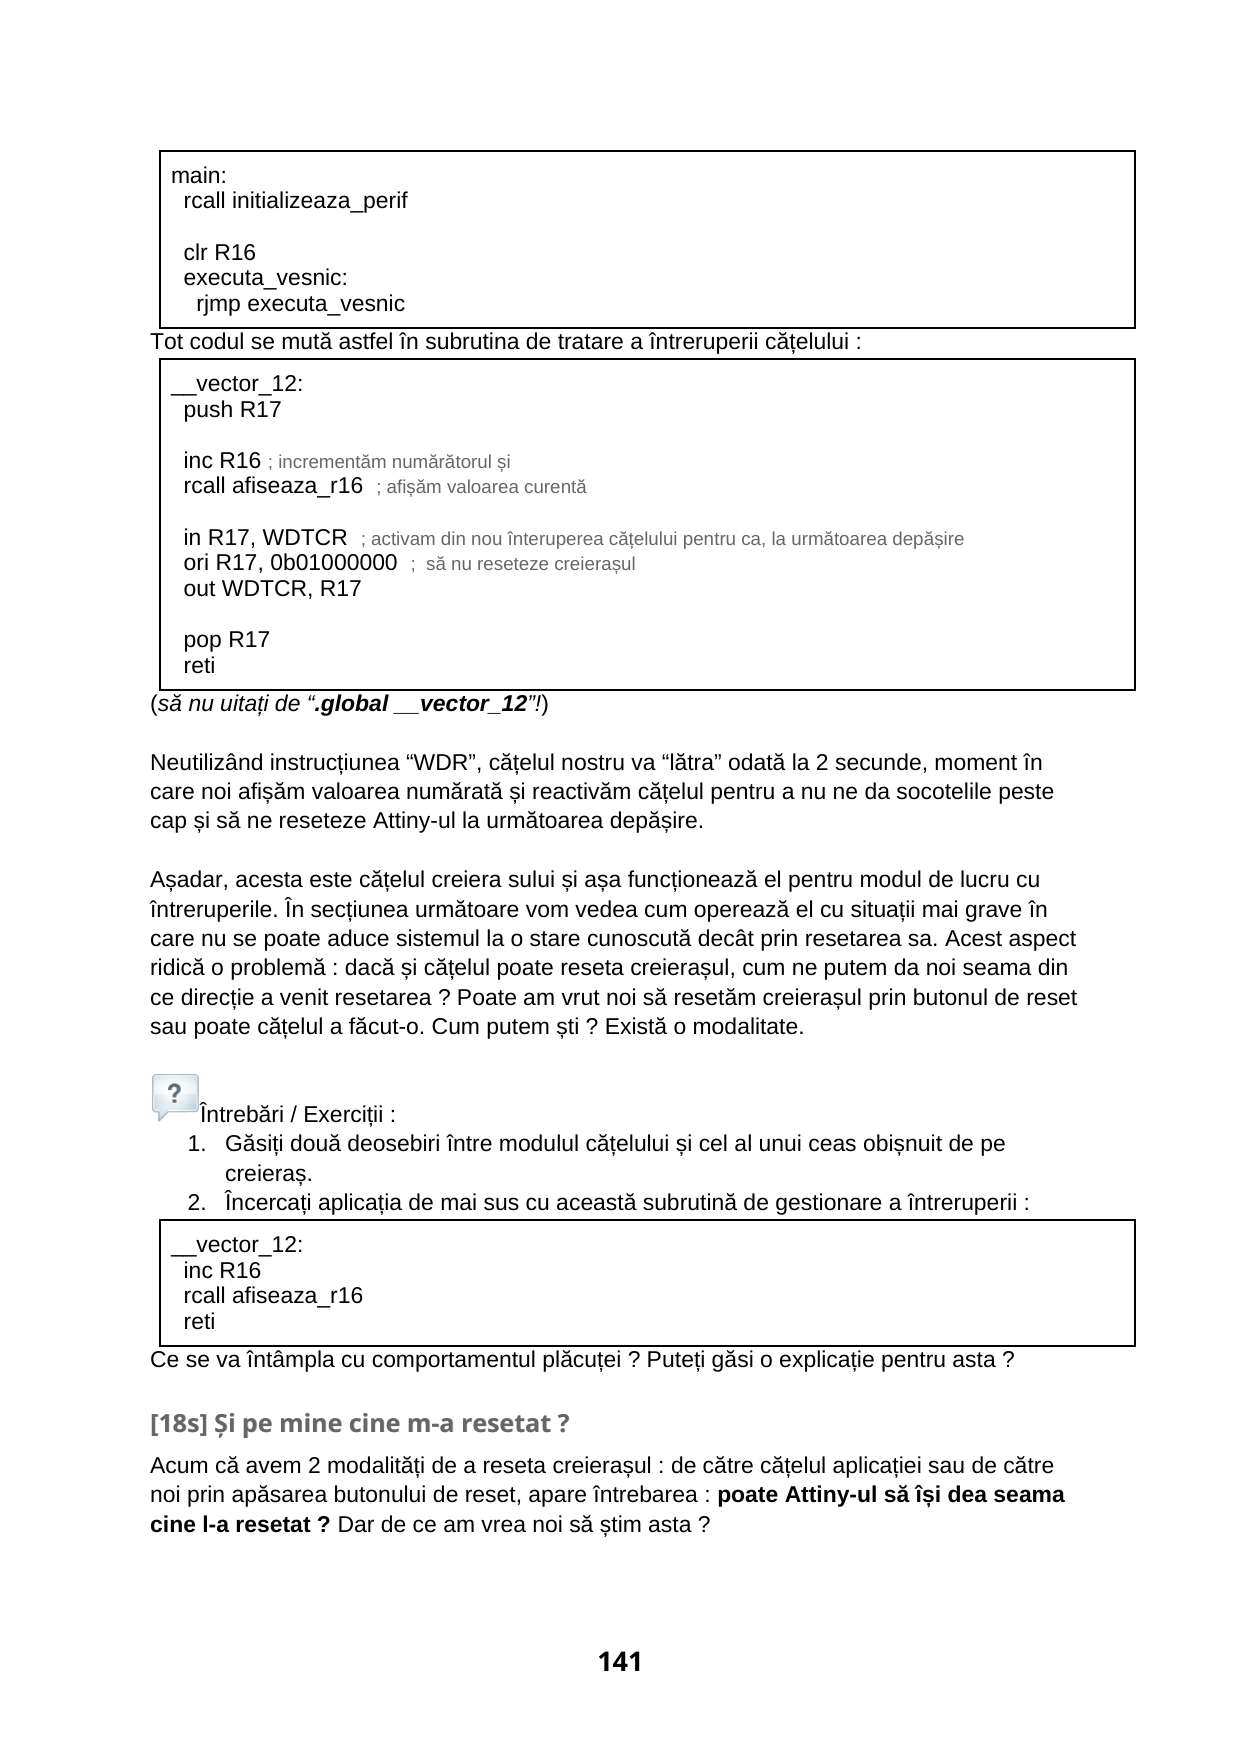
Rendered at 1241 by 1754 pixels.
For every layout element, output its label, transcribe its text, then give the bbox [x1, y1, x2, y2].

table_header main: rcall initializeaza_perif clr R16 executa_vesnic: rjmp executa_vesnic [161, 152, 1134, 327]
subtitle [18s] Și pe mine cine m-a resetat ? [150, 1405, 1091, 1439]
list Găsiți două deosebiri între modulul cățelului și cel al unui ceas obișnuit de pe creieraș. [187, 1131, 1091, 1186]
text Ce se va întâmpla cu comportamentul plăcuței ? Puteți găsi o explicație pentru asta ? [150, 1347, 1091, 1372]
text Acum că avem 2 modalități de a reseta creierașul : de către cățelul aplicației sau de către noi prin apăsarea butonului de reset, apare întrebarea : poate Attiny-ul să își dea seama cine l-a resetat ? Dar de ce am vrea noi să știm asta ? [150, 1453, 1091, 1537]
picture [150, 1072, 200, 1123]
table_header __vector_12: inc R16 rcall afiseaza_r16 reti [161, 1221, 1134, 1345]
text Neutilizând instrucțiunea “WDR”, cățelul nostru va “lătra” odată la 2 secunde, moment în care noi afișăm valoarea numărată și reactivăm cățelul pentru a nu ne da socotelile peste cap și să ne reseteze Attiny-ul la următoarea depășire. [150, 749, 1091, 834]
text Tot codul se mută astfel în subrutina de tratare a întreruperii cățelului : [150, 329, 1091, 354]
text (să nu uitați de “.global __vector_12”!) [150, 691, 1091, 716]
text Întrebări / Exerciții : [150, 1098, 1091, 1127]
table_header __vector_12: push R17 inc R16 ; incrementăm numărătorul și rcall afiseaza_r16 ; afișăm valoarea curentă in R17, WDTCR ; activam din nou înteruperea cățelului pentru ca, la următoarea depășire ori R17, 0b01000000 ; să nu reseteze creierașul out WDTCR, R17 pop R17 reti [161, 360, 1134, 688]
text Așadar, acesta este cățelul creiera sului și așa funcționează el pentru modul de lucru cu întreruperile. În secțiunea următoare vom vedea cum operează el cu situații mai grave în care nu se poate aduce sistemul la o stare cunoscută decât prin resetarea sa. Acest aspect ridică o problemă : dacă și cățelul poate reseta creierașul, cum ne putem da noi seama din ce direcție a venit resetarea ? Poate am vrut noi să resetăm creierașul prin butonul de reset sau poate cățelul a făcut-o. Cum putem ști ? Există o modalitate. [150, 867, 1091, 1039]
list Încercați aplicația de mai sus cu această subrutină de gestionare a întreruperii : [187, 1190, 1091, 1216]
